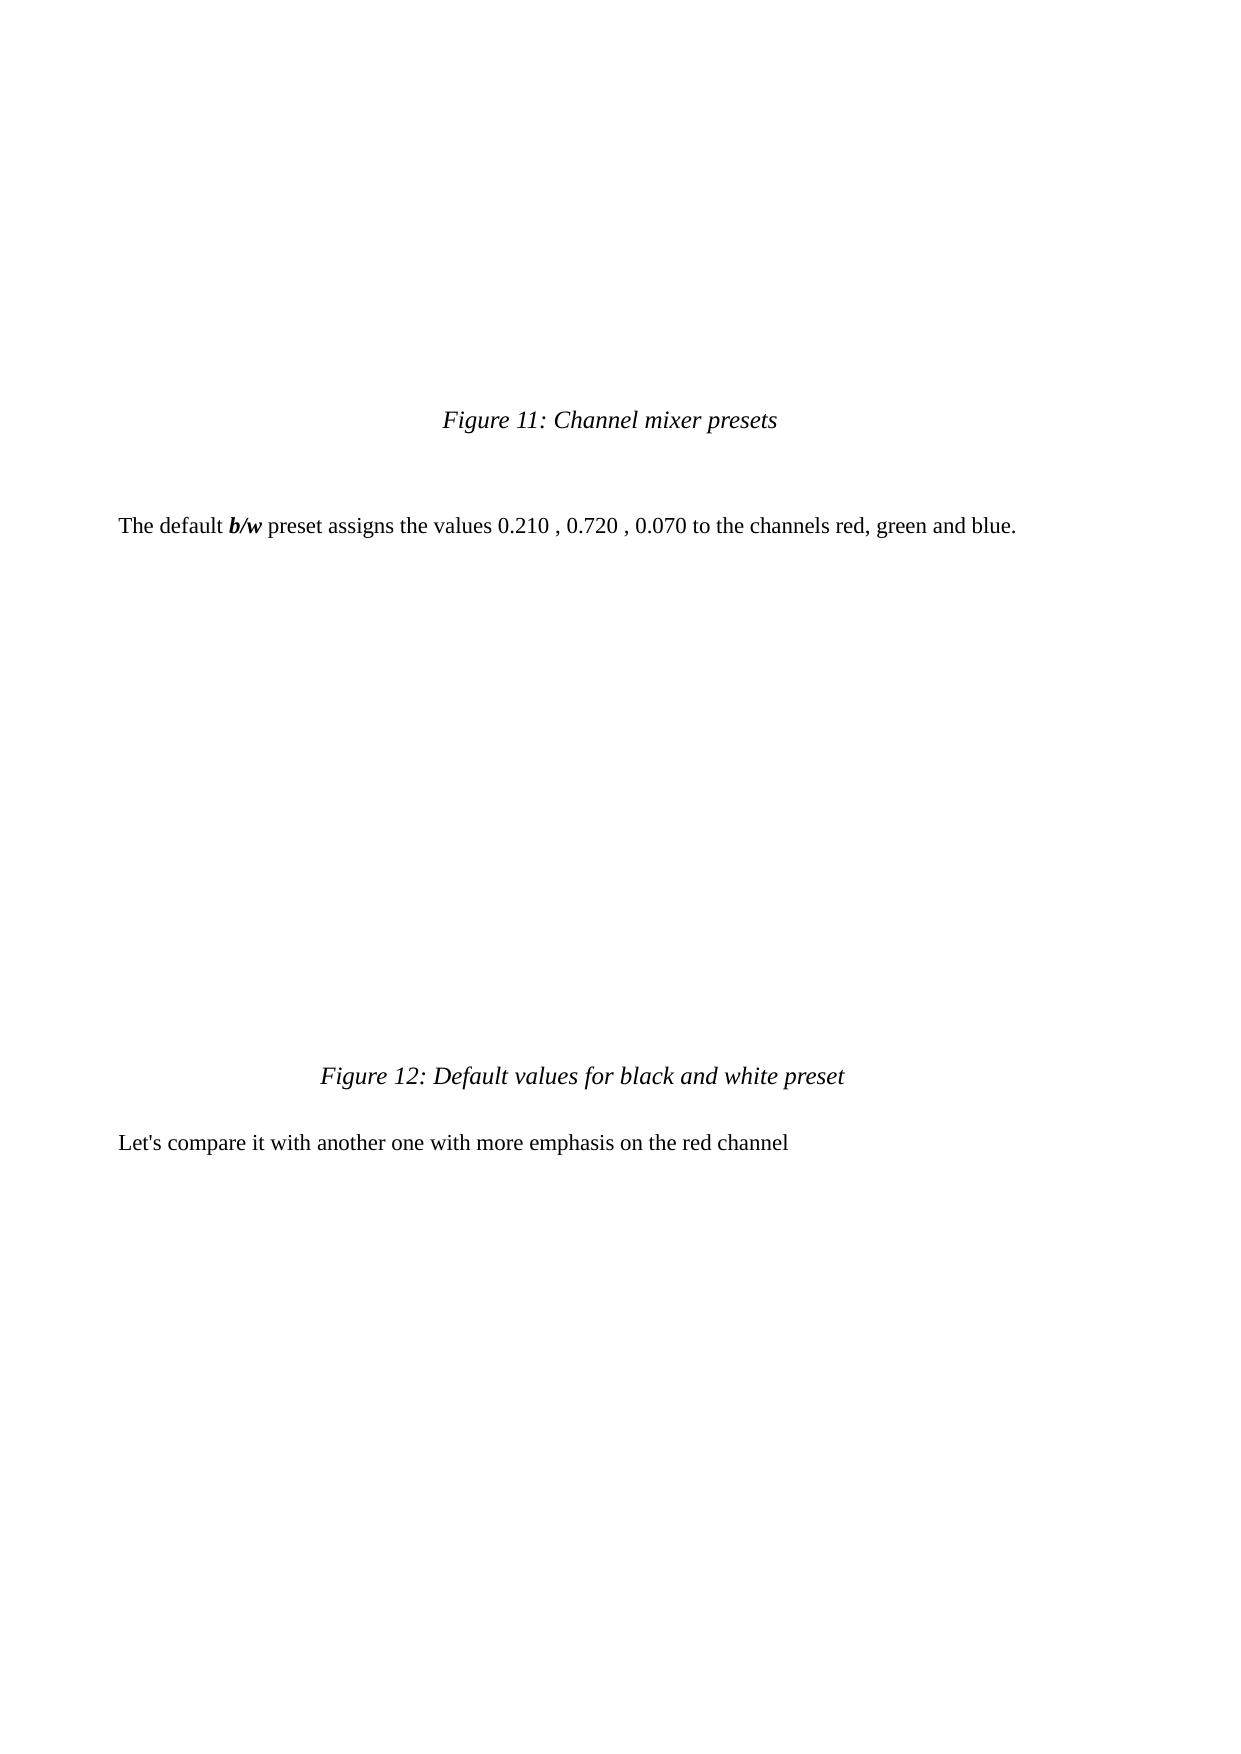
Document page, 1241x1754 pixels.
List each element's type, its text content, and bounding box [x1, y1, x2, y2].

text The default b/w preset assigns the values 0.210 , 0.720 , 0.070 to the channels red, green and blue. [118, 512, 1122, 538]
text Figure 12: Default values for black and white preset [320, 563, 920, 1090]
text Let's compare it with another one with more emphasis on the red channel [118, 1129, 1122, 1155]
text Figure 11: Channel mixer presets [442, 131, 798, 434]
